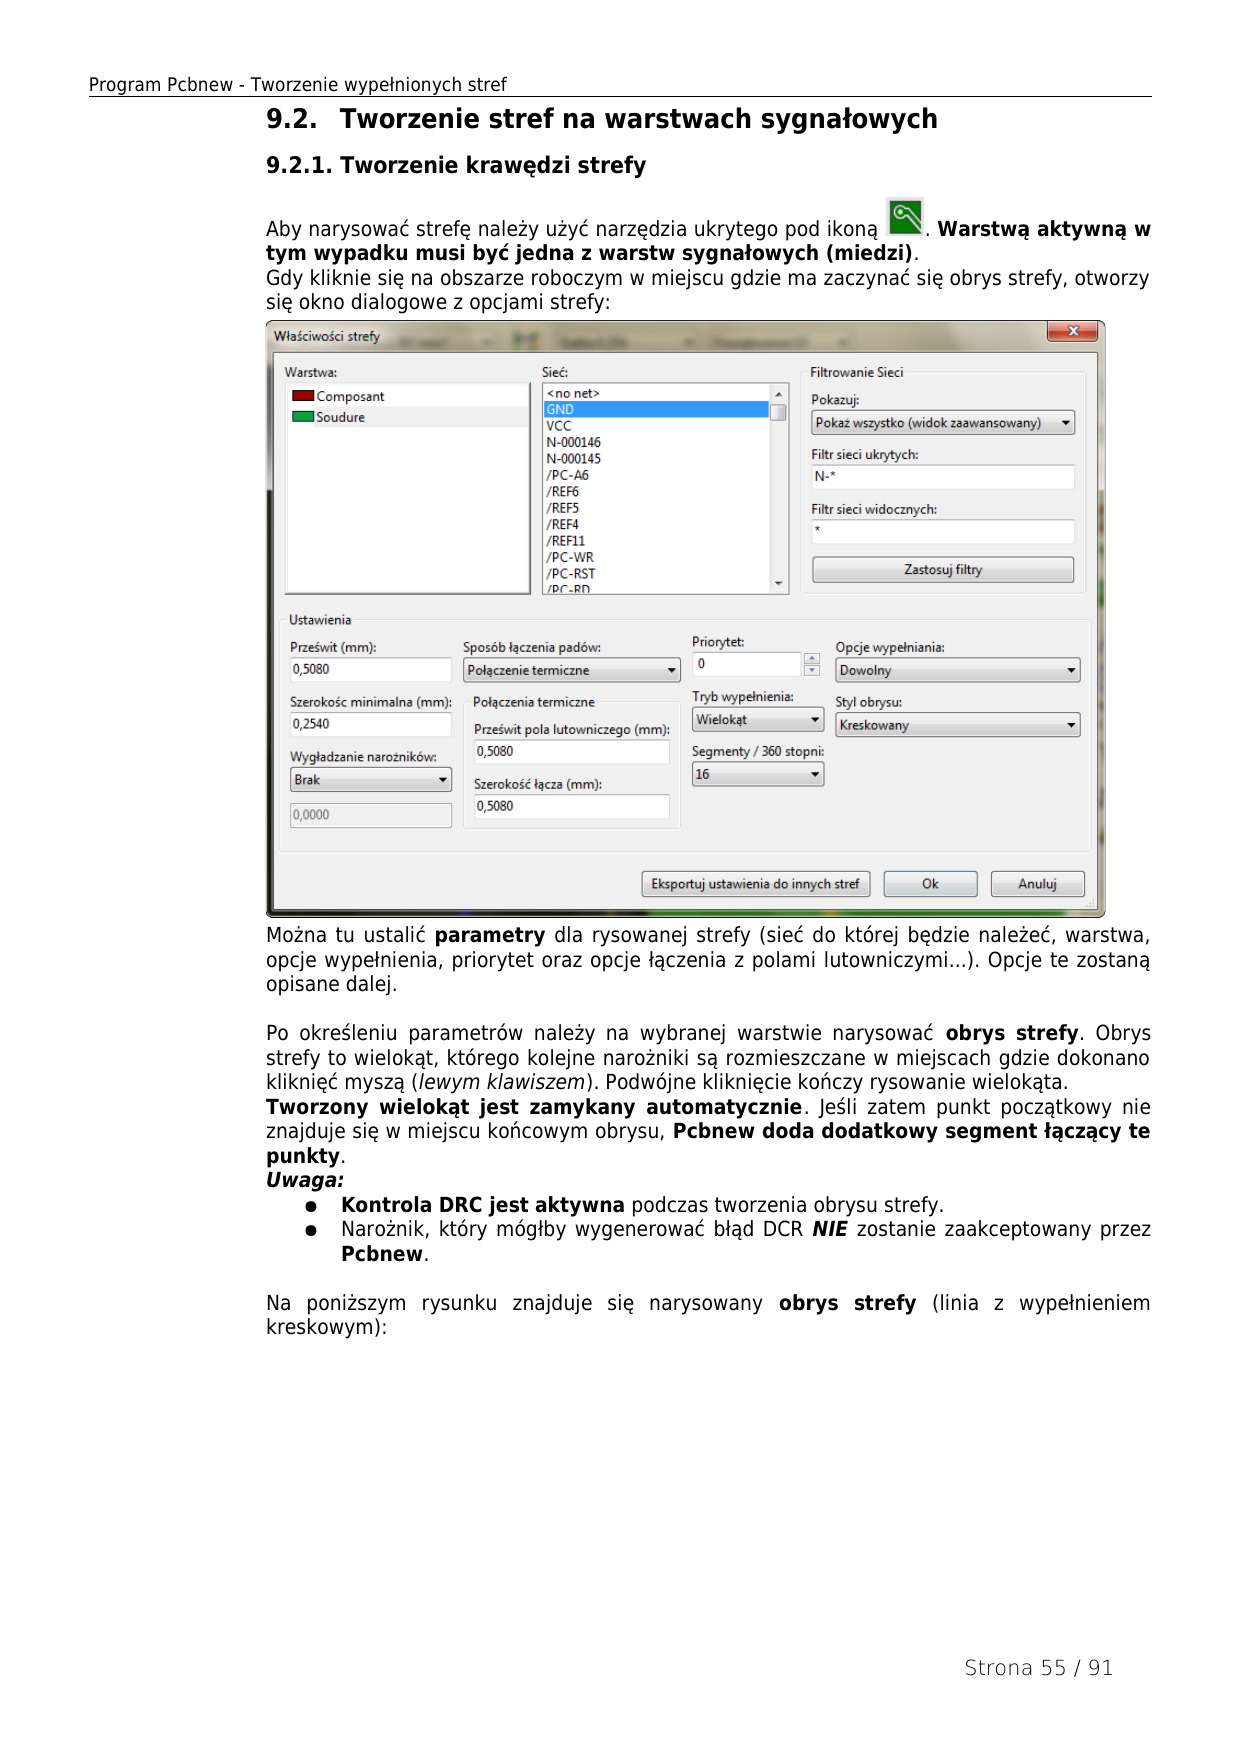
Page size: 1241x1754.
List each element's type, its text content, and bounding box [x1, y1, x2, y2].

list Narożnik, który mógłby wygenerować błąd DCR NIE zostanie zaakceptowany przez Pcbnew. [303, 1217, 1152, 1266]
picture [265, 320, 1106, 918]
list Kontrola DRC jest aktywna podczas tworzenia obrysu strefy. [303, 1193, 1152, 1217]
text Po określeniu parametrów należy na wybranej warstwie narysować obrys strefy. Obrys strefy to wielokąt, którego kolejne narożniki są rozmieszczane w miejscach gdzie dokonano kliknięć myszą (lewym klawiszem). Podwójne kliknięcie kończy rysowanie wielokąta. [266, 1021, 1152, 1095]
text Tworzony wielokąt jest zamykany automatycznie. Jeśli zatem punkt początkowy nie znajduje się w miejscu końcowym obrysu, Pcbnew doda dodatkowy segment łączący te punkty. [266, 1095, 1152, 1168]
subtitle Tworzenie stref na warstwach sygnałowych [266, 103, 1152, 135]
text Można tu ustalić parametry dla rysowanej strefy (sieć do której będzie należeć, warstwa, opcje wypełnienia, priorytet oraz opcje łączenia z polami lutowniczymi...). Opcje te zostaną opisane dalej. [266, 923, 1152, 997]
text Na poniższym rysunku znajduje się narysowany obrys strefy (linia z wypełnieniem kreskowym): [266, 1291, 1152, 1339]
text Aby narysować strefę należy użyć narzędzia ukrytego pod ikoną . Warstwą aktywną w tym wypadku musi być jedna z warstw sygnałowych (miedzi). [266, 191, 1152, 265]
text Gdy kliknie się na obszarze roboczym w miejscu gdzie ma zaczynać się obrys strefy, otworzy się okno dialogowe z opcjami strefy: [266, 265, 1152, 314]
text Uwaga: [266, 1168, 1152, 1193]
subtitle Tworzenie krawędzi strefy [266, 152, 1152, 179]
